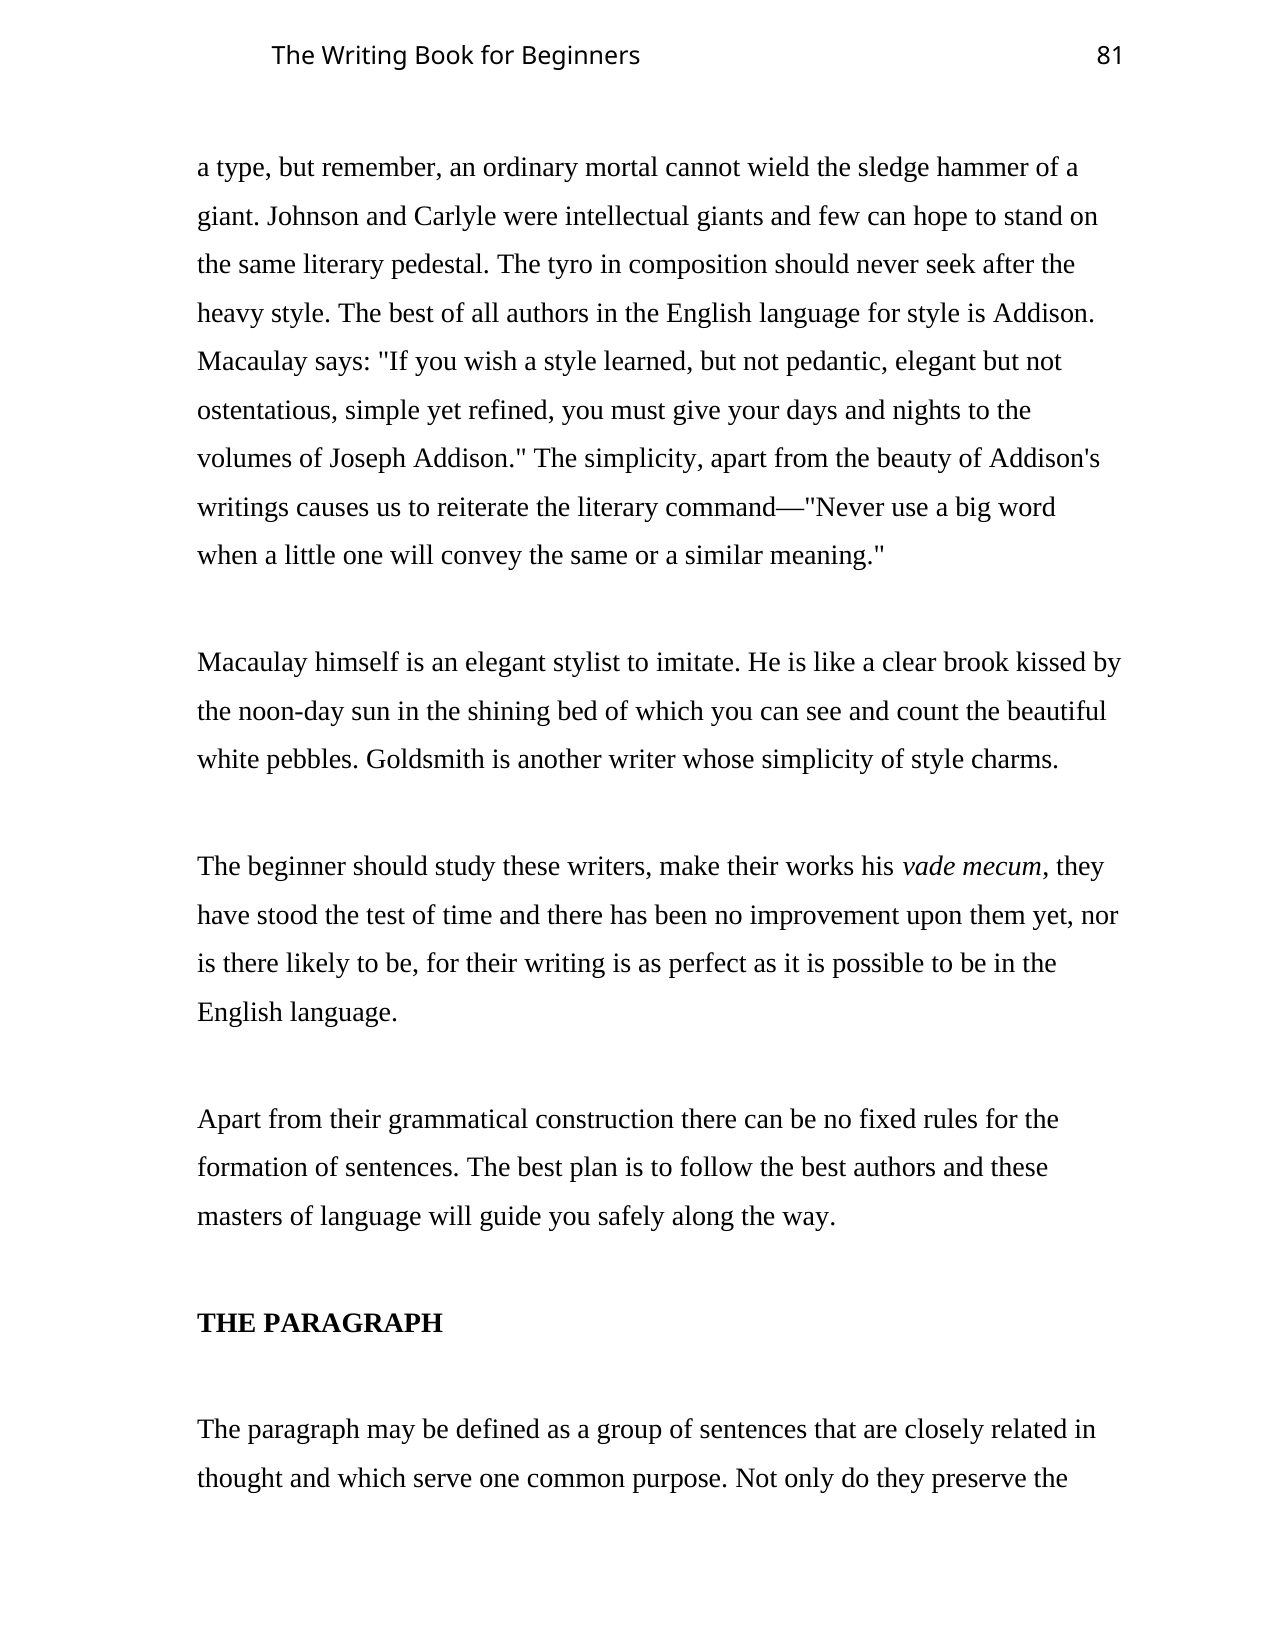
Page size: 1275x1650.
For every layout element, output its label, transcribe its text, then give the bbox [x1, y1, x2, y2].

text The beginner should study these writers, make their works his vade mecum, they have stood the test of time and there has been no improvement upon them yet, nor is there likely to be, for their writing is as perfect as it is possible to be in the English language. [197, 849, 1125, 1027]
text THE PARAGRAPH [197, 1306, 1125, 1338]
text a type, but remember, an ordinary mortal cannot wield the sledge hammer of a giant. Johnson and Carlyle were intellectual giants and few can hope to stand on the same literary pedestal. The tyro in composition should never seek after the heavy style. The best of all authors in the English language for style is Addison. Macaulay says: "If you wish a style learned, but not pedantic, elegant but not ostentatious, simple yet refined, you must give your days and nights to the volumes of Joseph Addison." The simplicity, apart from the beauty of Addison's writings causes us to reiterate the literary command—"Never use a big word when a little one will convey the same or a similar meaning." [197, 150, 1125, 571]
text Macaulay himself is an elegant stylist to imitate. He is like a clear brook kissed by the noon-day sun in the shining bed of which you can see and count the beautiful white pebbles. Goldsmith is another writer whose simplicity of style charms. [197, 645, 1125, 775]
text Apart from their grammatical construction there can be no fixed rules for the formation of sentences. The best plan is to follow the best authors and these masters of language will guide you safely along the way. [197, 1102, 1125, 1231]
text The paragraph may be defined as a group of sentences that are closely related in thought and which serve one common purpose. Not only do they preserve the [197, 1412, 1125, 1493]
